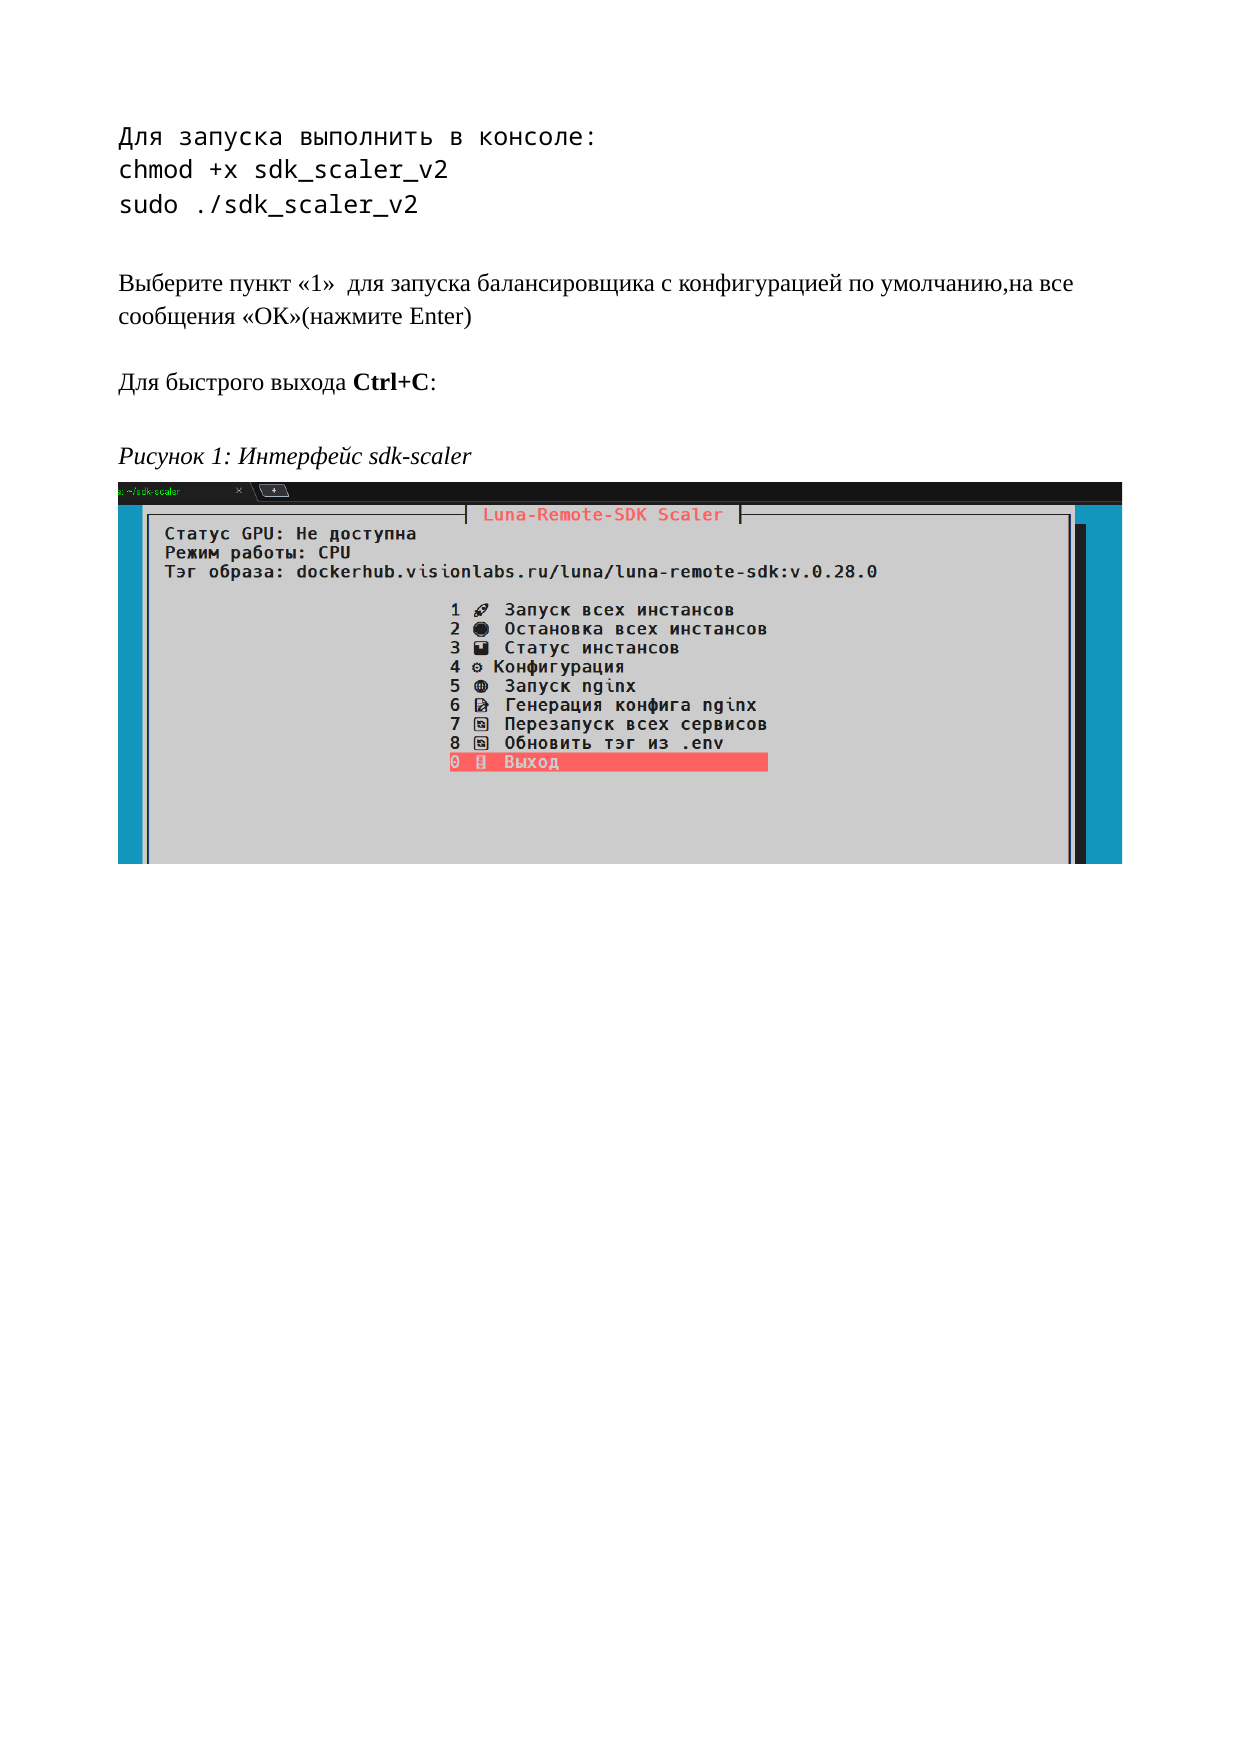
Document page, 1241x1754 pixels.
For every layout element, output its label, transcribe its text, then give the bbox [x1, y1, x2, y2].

text chmod +x sdk_scaler_v2 [118, 152, 1122, 186]
text Для запуска выполнить в консоле: [118, 118, 1122, 152]
text Для быстрого выхода Ctrl+C: [118, 367, 1122, 396]
text Рисунок 1: Интерфейс sdk-scaler [118, 441, 1122, 470]
text sudo ./sdk_scaler_v2 [118, 186, 1122, 220]
text Выберите пункт «1» для запуска балансировщика с конфигурацией по умолчанию,на все сообщения «ОК»(нажмите Enter) [118, 268, 1122, 330]
picture [118, 482, 1123, 864]
